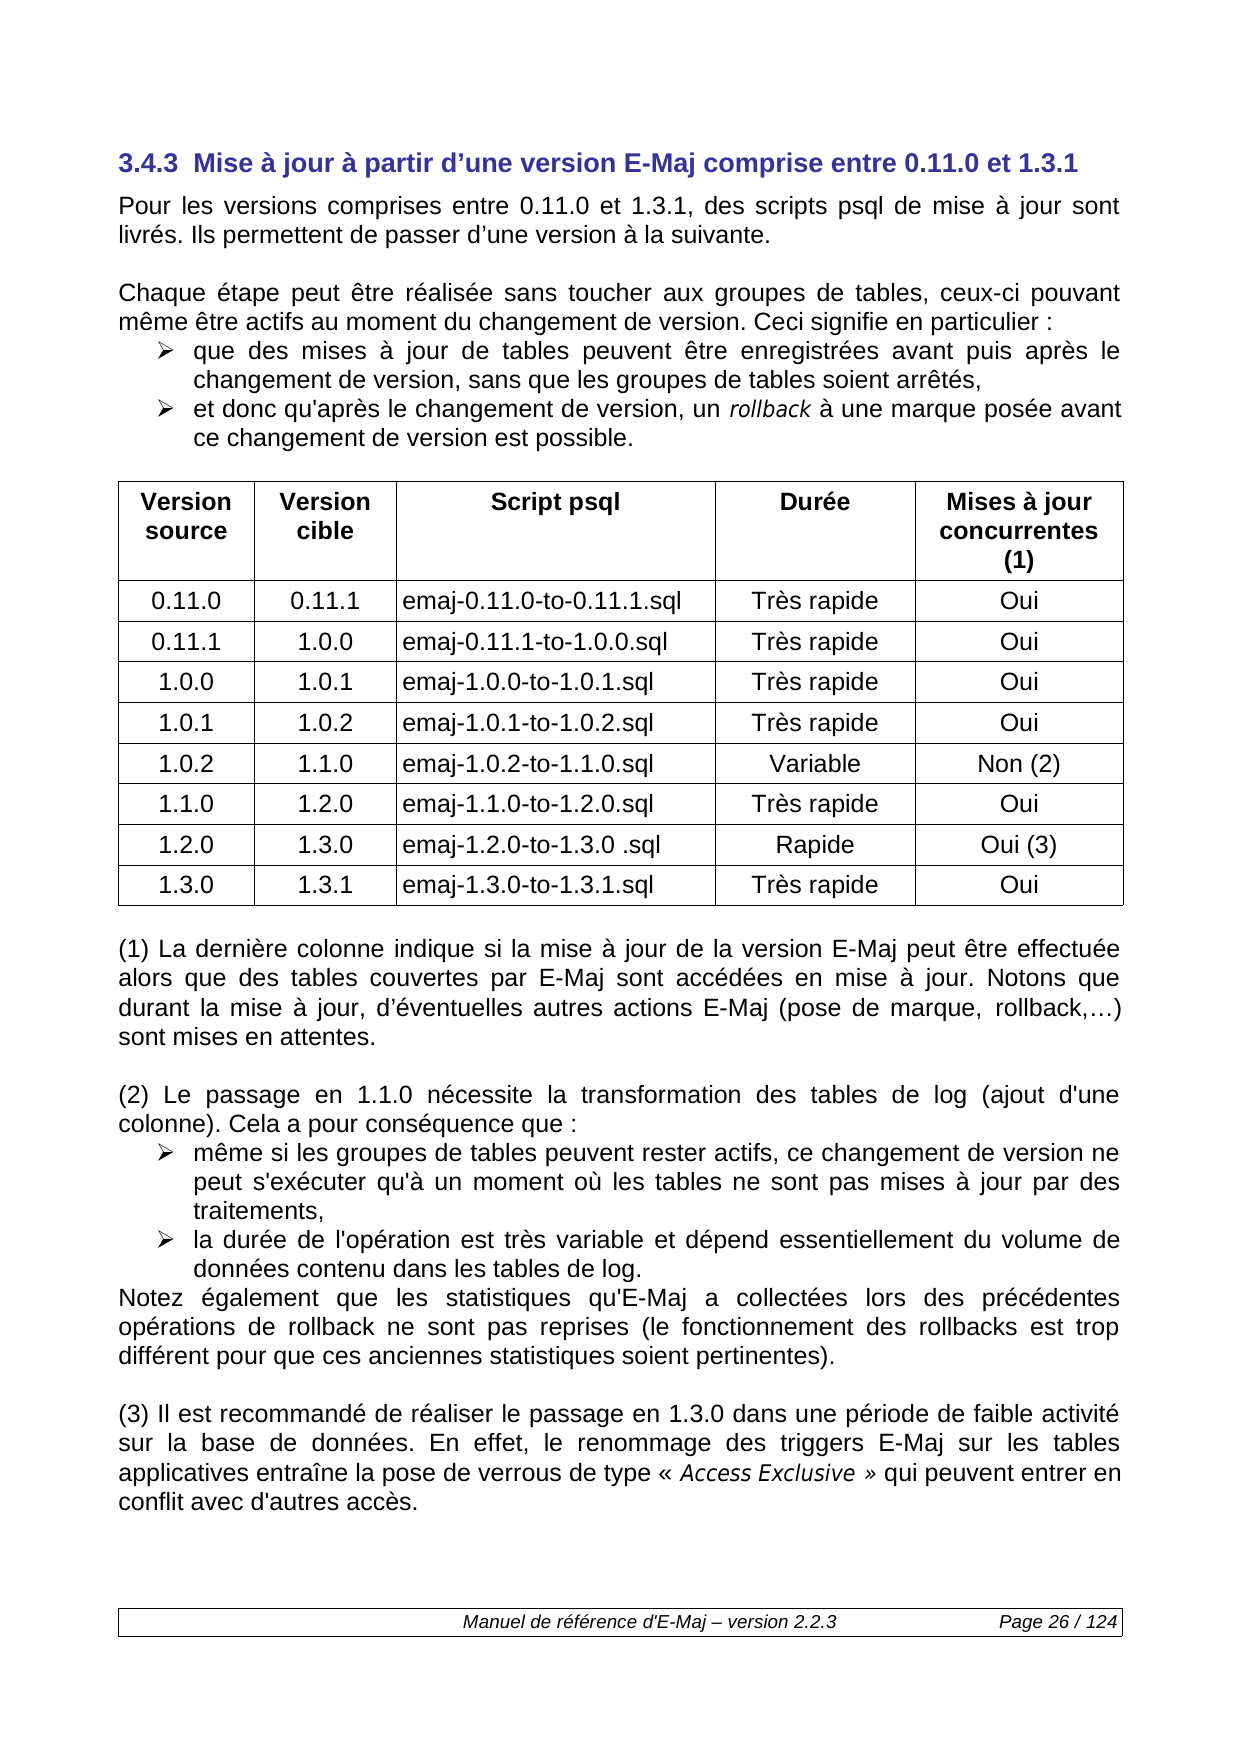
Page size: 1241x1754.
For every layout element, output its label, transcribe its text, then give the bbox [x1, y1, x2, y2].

table_header Durée [716, 482, 915, 580]
table_cell Très rapide [716, 662, 915, 702]
table_cell 1.1.0 [119, 784, 254, 824]
table_header Mises à jour concurrentes (1) [916, 482, 1123, 580]
table_cell 1.0.0 [255, 622, 396, 661]
subtitle Mise à jour à partir d’une version E-Maj comprise entre 0.11.0 et 1.3.1 [118, 147, 1122, 178]
table_cell 1.1.0 [255, 744, 396, 783]
text Pour les versions comprises entre 0.11.0 et 1.3.1, des scripts psql de mise à jour sont livrés. Ils permettent de passer d’une version à la suivante. [118, 191, 1122, 249]
table_cell 1.3.0 [119, 866, 254, 905]
list même si les groupes de tables peuvent rester actifs, ce changement de version ne peut s'exécuter qu'à un moment où les tables ne sont pas mises à jour par des traitements, [156, 1138, 1122, 1225]
table_cell emaj-1.3.0-to-1.3.1.sql [397, 866, 715, 905]
table_cell emaj-1.0.2-to-1.1.0.sql [397, 744, 715, 783]
table_header Version cible [255, 482, 396, 580]
text Notez également que les statistiques qu'E-Maj a collectées lors des précédentes opérations de rollback ne sont pas reprises (le fonctionnement des rollbacks est trop différent pour que ces anciennes statistiques soient pertinentes). [118, 1283, 1122, 1370]
table_cell 0.11.1 [255, 581, 396, 621]
table_cell Oui [916, 622, 1123, 661]
table_header Version source [119, 482, 254, 580]
table_cell 1.3.0 [255, 825, 396, 864]
table_cell Oui [916, 581, 1123, 621]
table_cell 1.0.1 [119, 703, 254, 743]
table_cell 0.11.1 [119, 622, 254, 661]
text (2) Le passage en 1.1.0 nécessite la transformation des tables de log (ajout d'une colonne). Cela a pour conséquence que : [118, 1079, 1122, 1138]
table_cell emaj-1.0.0-to-1.0.1.sql [397, 662, 715, 702]
table_cell Oui [916, 703, 1123, 743]
list et donc qu'après le changement de version, un rollback à une marque posée avant ce changement de version est possible. [156, 394, 1122, 452]
table_cell emaj-0.11.1-to-1.0.0.sql [397, 622, 715, 661]
table_cell Variable [716, 744, 915, 783]
table_cell 1.0.2 [255, 703, 396, 743]
table_cell Rapide [716, 825, 915, 864]
table_cell Très rapide [716, 784, 915, 824]
table_cell Très rapide [716, 622, 915, 661]
text (3) Il est recommandé de réaliser le passage en 1.3.0 dans une période de faible activité sur la base de données. En effet, le renommage des triggers E-Maj sur les tables applicatives entraîne la pose de verrous de type « Access Exclusive » qui peuvent entrer en conflit avec d'autres accès. [118, 1399, 1122, 1516]
list que des mises à jour de tables peuvent être enregistrées avant puis après le changement de version, sans que les groupes de tables soient arrêtés, [156, 336, 1122, 394]
table_cell Oui [916, 784, 1123, 824]
table_cell Non (2) [916, 744, 1123, 783]
table_cell 0.11.0 [119, 581, 254, 621]
text (1) La dernière colonne indique si la mise à jour de la version E-Maj peut être effectuée alors que des tables couvertes par E-Maj sont accédées en mise à jour. Notons que durant la mise à jour, d’éventuelles autres actions E-Maj (pose de marque, rollback,…) sont mises en attentes. [118, 934, 1122, 1051]
table_cell Oui [916, 866, 1123, 905]
table_cell emaj-0.11.0-to-0.11.1.sql [397, 581, 715, 621]
table_cell Très rapide [716, 703, 915, 743]
text Chaque étape peut être réalisée sans toucher aux groupes de tables, ceux-ci pouvant même être actifs au moment du changement de version. Ceci signifie en particulier : [118, 278, 1122, 336]
table_cell Très rapide [716, 581, 915, 621]
table_cell emaj-1.2.0-to-1.3.0 .sql [397, 825, 715, 864]
table_cell 1.2.0 [119, 825, 254, 864]
table_cell 1.0.1 [255, 662, 396, 702]
table_cell 1.3.1 [255, 866, 396, 905]
table_cell Oui (3) [916, 825, 1123, 864]
list la durée de l'opération est très variable et dépend essentiellement du volume de données contenu dans les tables de log. [156, 1225, 1122, 1283]
table_cell 1.2.0 [255, 784, 396, 824]
table_cell Très rapide [716, 866, 915, 905]
table_cell emaj-1.1.0-to-1.2.0.sql [397, 784, 715, 824]
table_header Script psql [397, 482, 715, 580]
table_cell 1.0.2 [119, 744, 254, 783]
table_cell Oui [916, 662, 1123, 702]
table_cell emaj-1.0.1-to-1.0.2.sql [397, 703, 715, 743]
table_cell 1.0.0 [119, 662, 254, 702]
